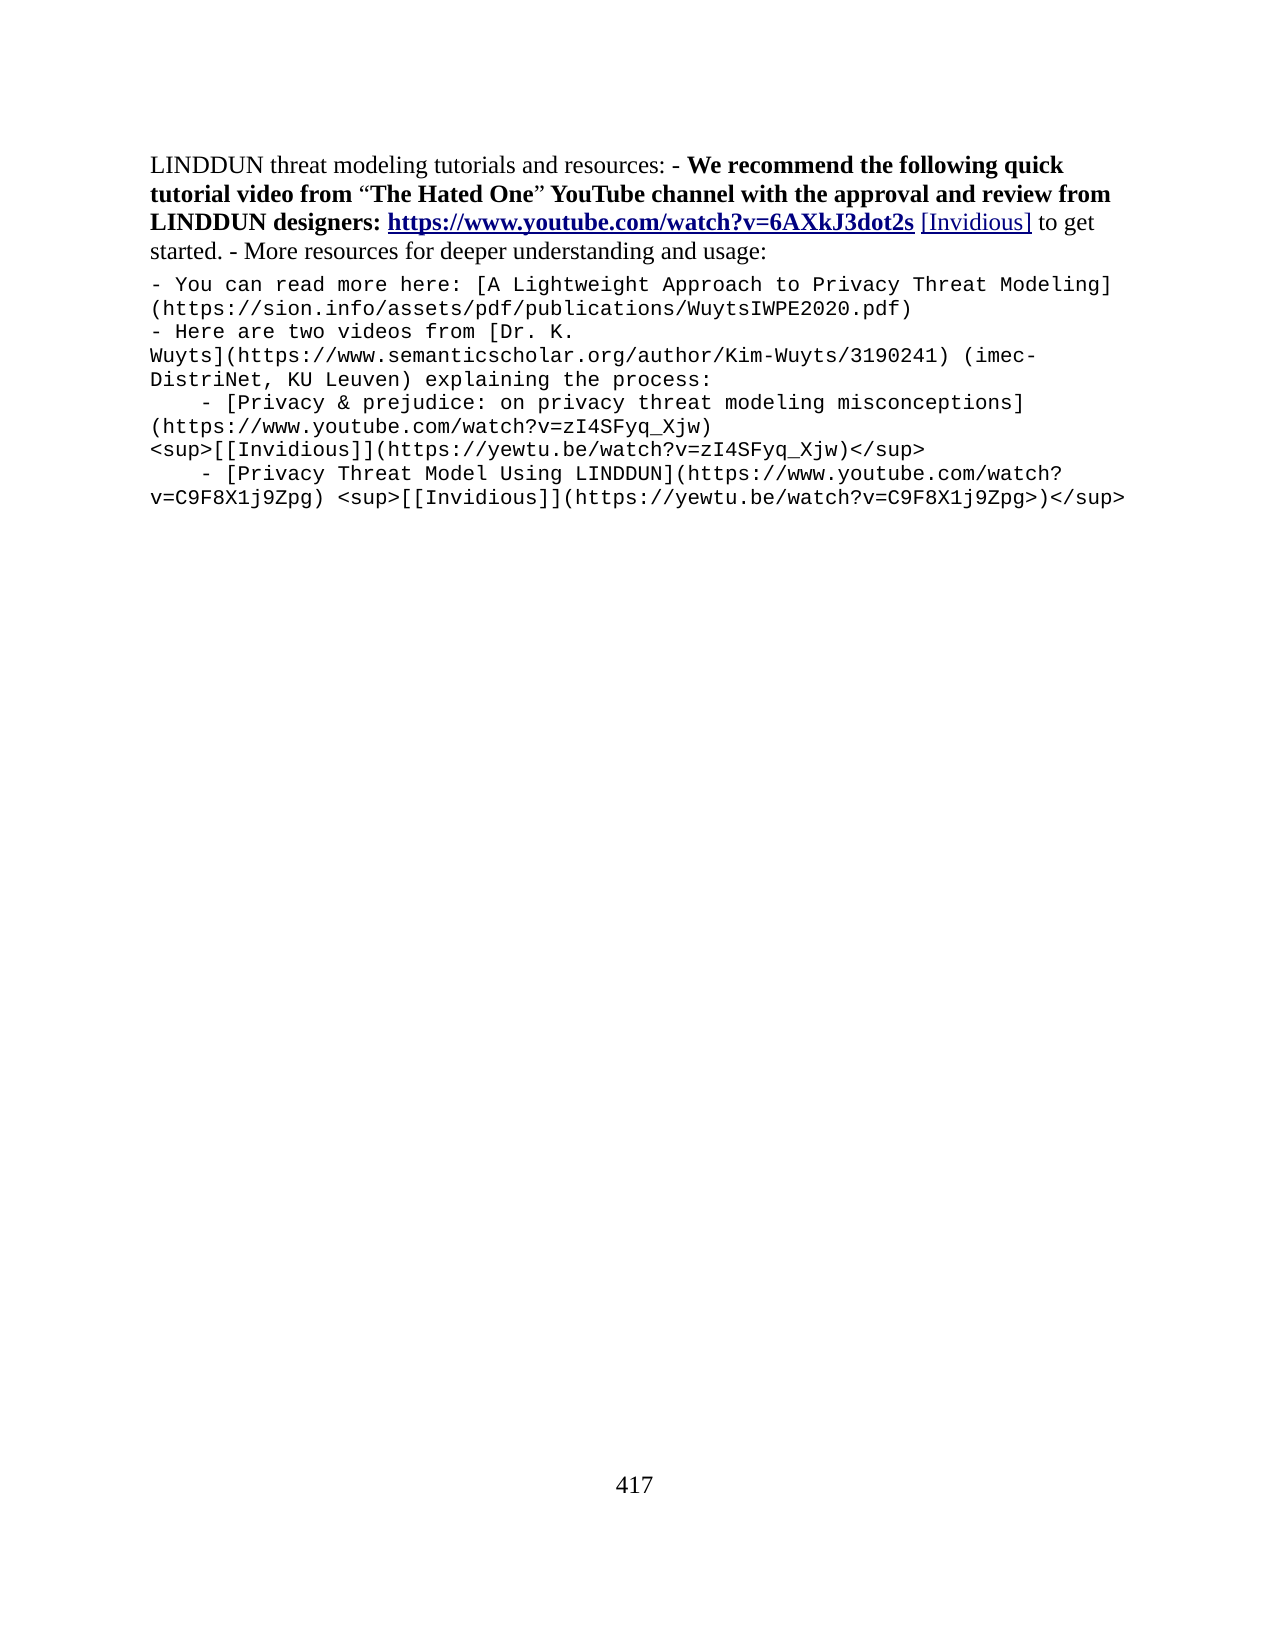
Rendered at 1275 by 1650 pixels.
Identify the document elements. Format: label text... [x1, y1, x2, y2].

text - Here are two videos from [Dr. K. Wuyts](https://www.semanticscholar.org/author/Kim-Wuyts/3190241) (imec-DistriNet, KU Leuven) explaining the process: [150, 321, 1125, 392]
text - [Privacy & prejudice: on privacy threat modeling misconceptions](https://www.youtube.com/watch?v=zI4SFyq_Xjw) <sup>[[Invidious]](https://yewtu.be/watch?v=zI4SFyq_Xjw)</sup> [150, 392, 1125, 463]
text - You can read more here: [A Lightweight Approach to Privacy Threat Modeling](https://sion.info/assets/pdf/publications/WuytsIWPE2020.pdf) [150, 274, 1125, 321]
text - [Privacy Threat Model Using LINDDUN](https://www.youtube.com/watch?v=C9F8X1j9Zpg) <sup>[[Invidious]](https://yewtu.be/watch?v=C9F8X1j9Zpg>)</sup> [150, 463, 1125, 510]
text LINDDUN threat modeling tutorials and resources: - We recommend the following quick tutorial video from “The Hated One” YouTube channel with the approval and review from LINDDUN designers: https://www.youtube.com/watch?v=6AXkJ3dot2s [Invidious] to get started. - More resources for deeper understanding and usage: [150, 150, 1125, 265]
